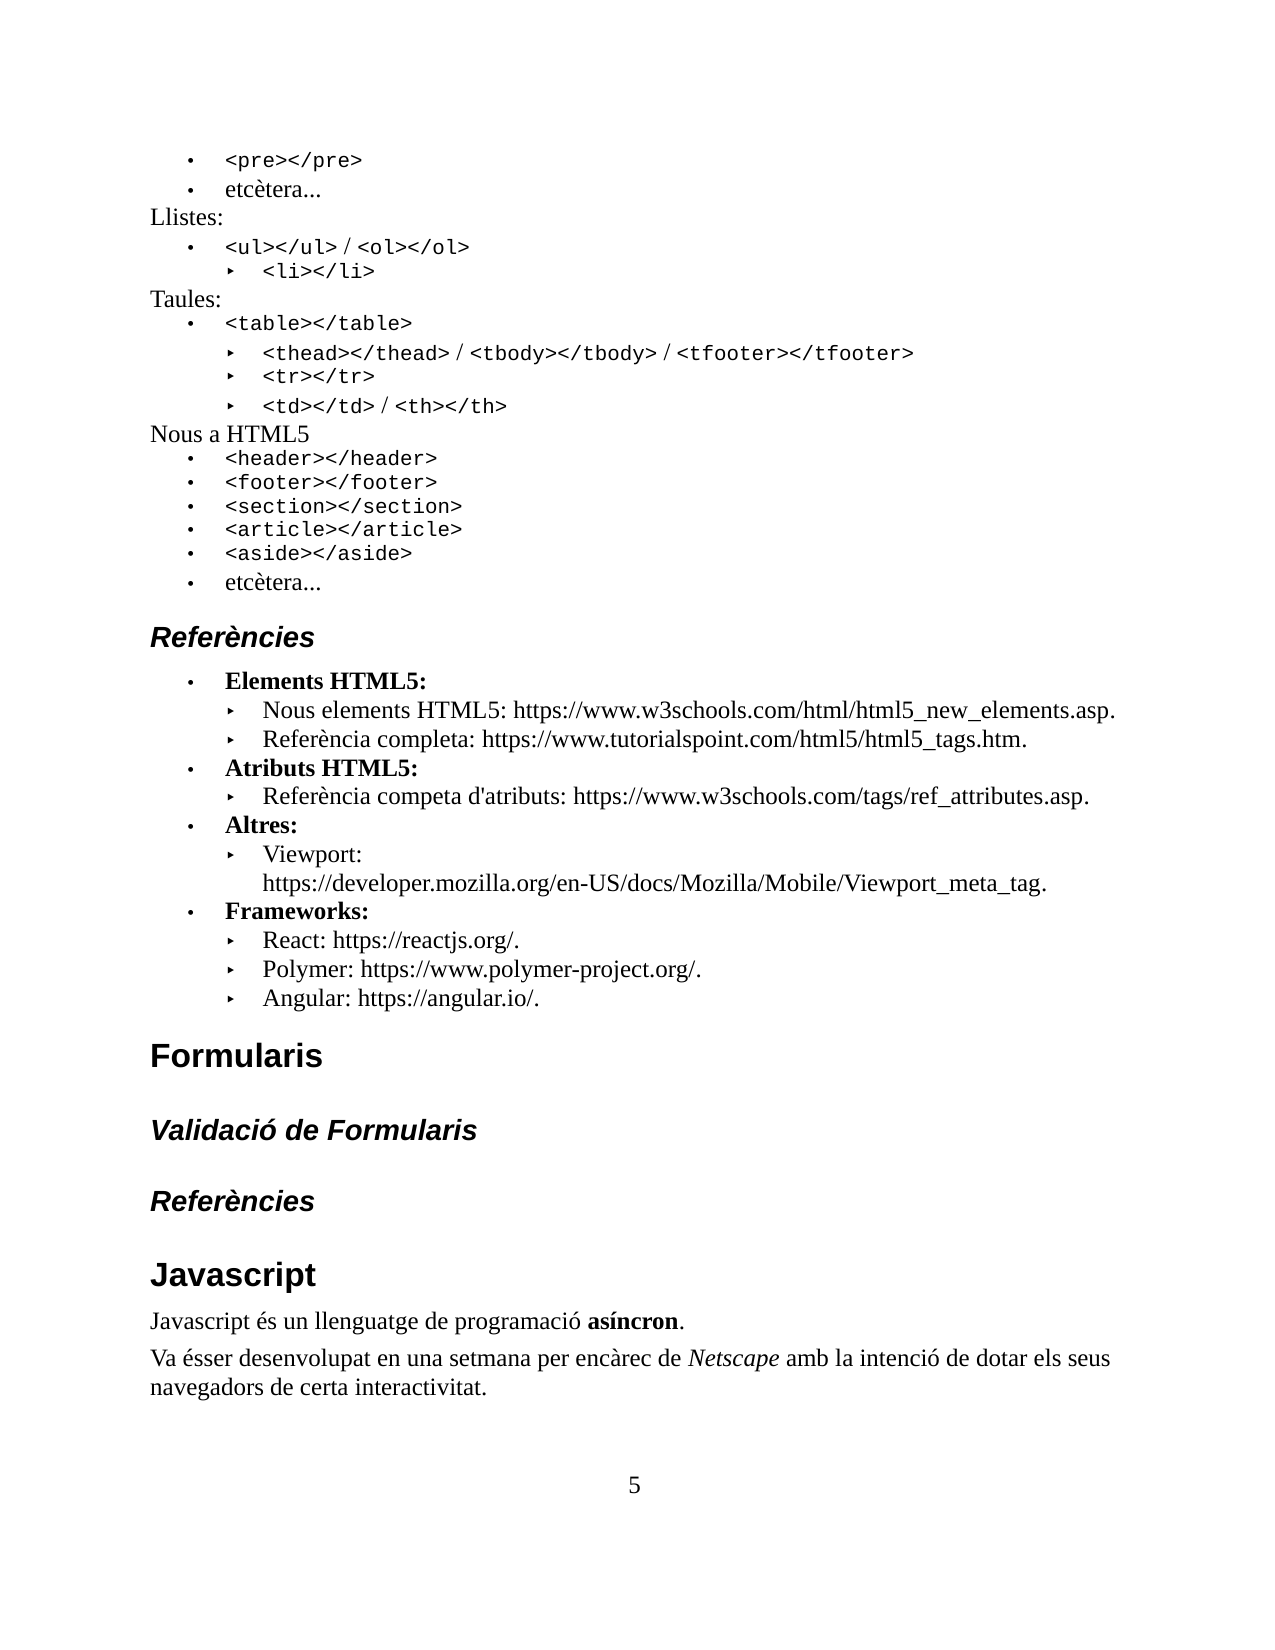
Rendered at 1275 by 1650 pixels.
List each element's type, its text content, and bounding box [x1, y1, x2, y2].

list <footer></footer> [187, 472, 1125, 496]
list etcètera... [187, 174, 1125, 202]
text Javascript és un llenguatge de programació asíncron. [150, 1306, 1125, 1334]
list etcètera... [187, 567, 1125, 595]
list <li></li> [225, 261, 1125, 284]
subtitle Validació de Formularis [150, 1112, 1125, 1146]
list Elements HTML5: [187, 666, 1125, 695]
list Polymer: https://www.polymer-project.org/. [225, 954, 1125, 983]
list <article></article> [187, 519, 1125, 543]
subtitle Referències [150, 1183, 1125, 1217]
list <tr></tr> [225, 366, 1125, 390]
subtitle Referències [150, 620, 1125, 654]
text Nous a HTML5 [150, 419, 1125, 448]
list Nous elements HTML5: https://www.w3schools.com/html/html5_new_elements.asp. [225, 695, 1125, 724]
text Va ésser desenvolupat en una setmana per encàrec de Netscape amb la intenció de dotar els seus navegadors de certa interactivitat. [150, 1343, 1125, 1401]
list Altres: [187, 810, 1125, 839]
subtitle Formularis [150, 1036, 1125, 1075]
list <aside></aside> [187, 543, 1125, 567]
subtitle Javascript [150, 1254, 1125, 1293]
list Atributs HTML5: [187, 753, 1125, 781]
list Angular: https://angular.io/. [225, 983, 1125, 1011]
list Frameworks: [187, 896, 1125, 925]
list Referència competa d'atributs: https://www.w3schools.com/tags/ref_attributes.asp. [225, 781, 1125, 810]
text Taules: [150, 284, 1125, 313]
list <thead></thead> / <tbody></tbody> / <tfooter></tfooter> [225, 337, 1125, 366]
list Referència completa: https://www.tutorialspoint.com/html5/html5_tags.htm. [225, 724, 1125, 753]
list <ul></ul> / <ol></ol> [187, 231, 1125, 261]
list React: https://reactjs.org/. [225, 925, 1125, 954]
list <header></header> [187, 448, 1125, 472]
list <table></table> [187, 313, 1125, 337]
list Viewport: https://developer.mozilla.org/en-US/docs/Mozilla/Mobile/Viewport_meta_tag. [225, 839, 1125, 896]
text Llistes: [150, 202, 1125, 231]
list <pre></pre> [187, 150, 1125, 174]
list <section></section> [187, 496, 1125, 519]
list <td></td> / <th></th> [225, 390, 1125, 419]
